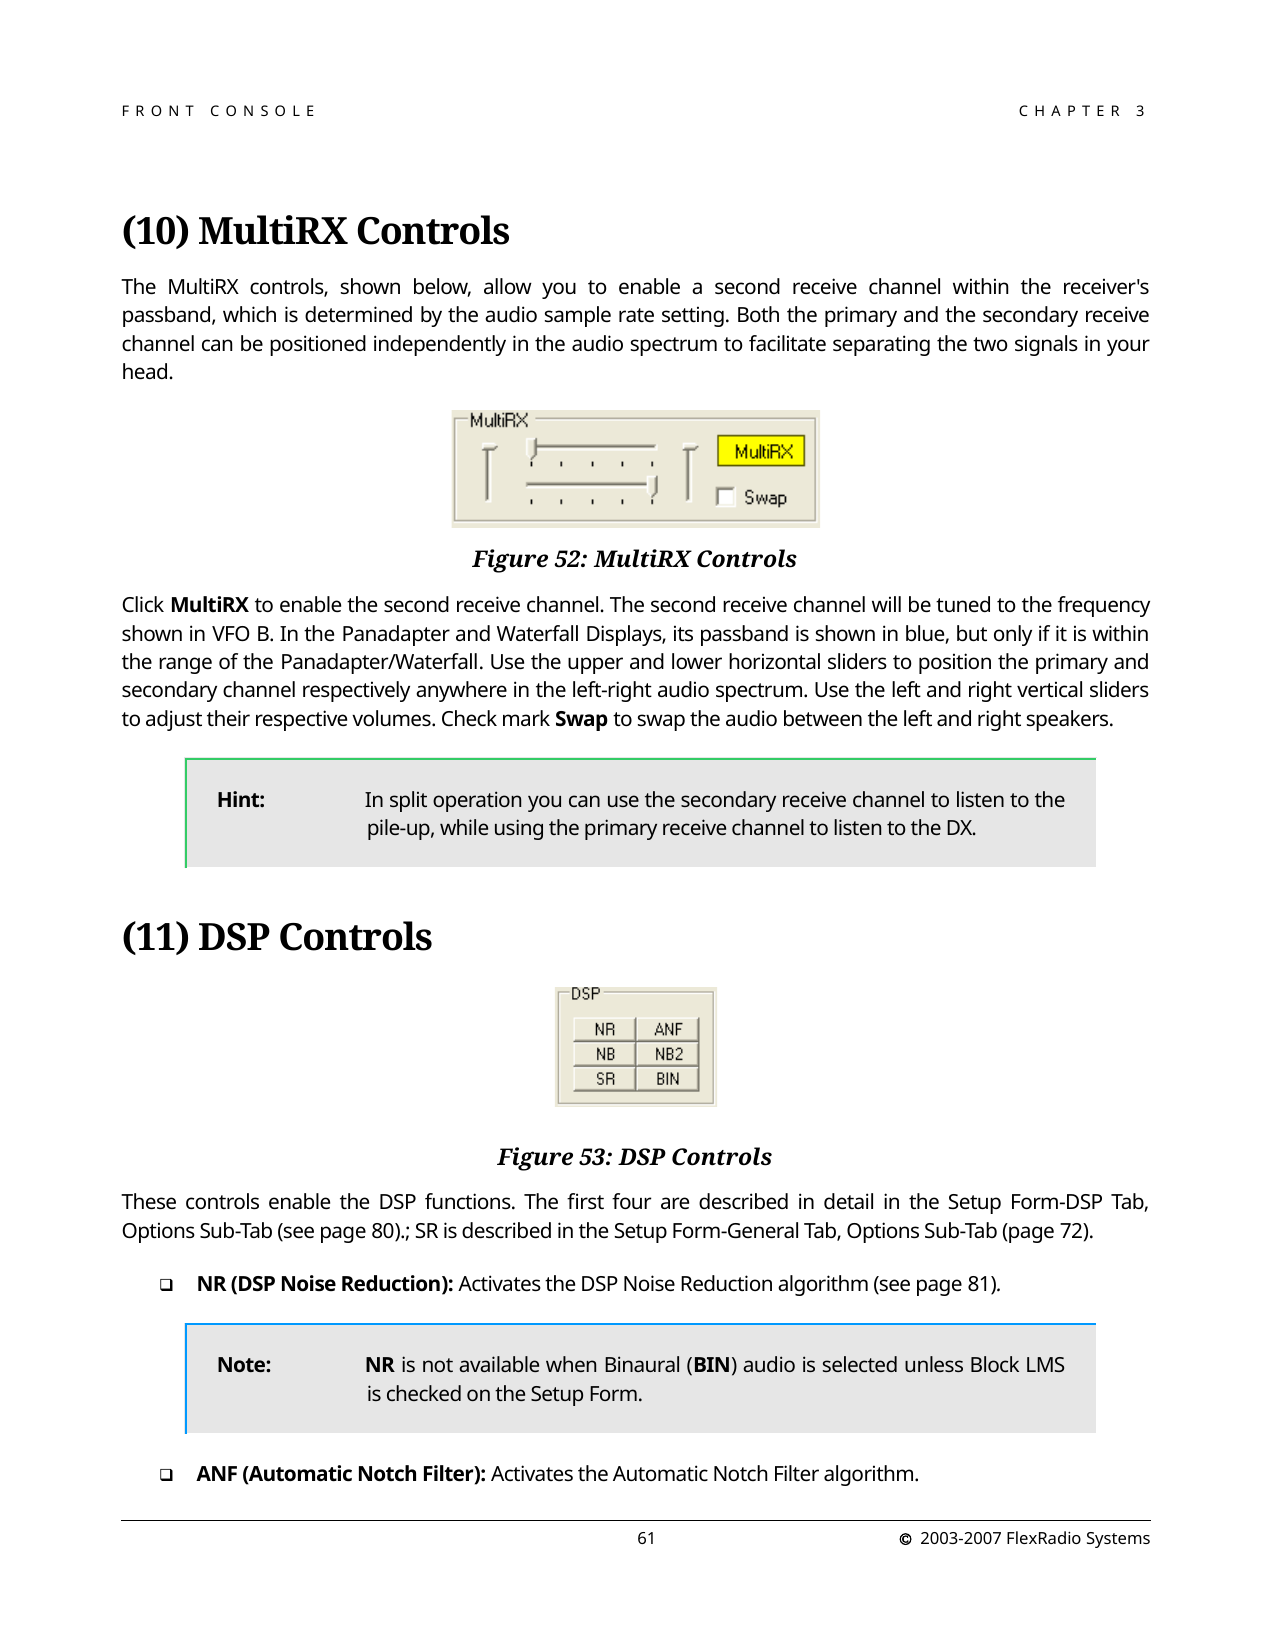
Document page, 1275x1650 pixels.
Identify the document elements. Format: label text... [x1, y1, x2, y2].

text The MultiRX controls, shown below, allow you to enable a second receive channel within the receiver's passband, which is determined by the audio sample rate setting. Both the primary and the secondary receive channel can be positioned independently in the audio spectrum to facilitate separating the two signals in your head. [121, 272, 1151, 386]
text Hint: In split operation you can use the secondary receive channel to listen to the pile-up, while using the primary receive channel to listen to the DX. [187, 760, 1096, 867]
text Figure 53: DSP Controls [121, 1140, 1151, 1172]
picture [451, 410, 821, 528]
text These controls enable the DSP functions. The first four are described in detail in the Setup Form-DSP Tab, Options Sub-Tab (see page 77).; SR is described in the Setup Form-General Tab, Options Sub-Tab (page 69). [121, 1187, 1151, 1244]
text Figure 52: MultiRX Controls [121, 544, 1151, 575]
text Note: NR is not available when Binaural (BIN) audio is selected unless Block LMS is checked on the Setup Form. [187, 1325, 1096, 1433]
subtitle (10) MultiRX Controls [121, 204, 1151, 255]
text Click MultiRX to enable the second receive channel. The second receive channel will be tuned to the frequency shown in VFO B. In the Panadapter and Waterfall Displays, its passband is shown in blue, but only if it is within the range of the Panadapter/Waterfall. Use the upper and lower horizontal sliders to position the primary and secondary channel respectively anywhere in the left-right audio spectrum. Use the left and right vertical sliders to adjust their respective volumes. Check mark Swap to swap the audio between the left and right speakers. [121, 590, 1151, 732]
subtitle (11) DSP Controls [121, 910, 1151, 961]
list NR (DSP Noise Reduction): Activates the DSP Noise Reduction algorithm (see page 77). [159, 1269, 1151, 1298]
list ANF (Automatic Notch Filter): Activates the Automatic Notch Filter algorithm. [159, 1459, 1151, 1487]
picture [554, 987, 718, 1107]
